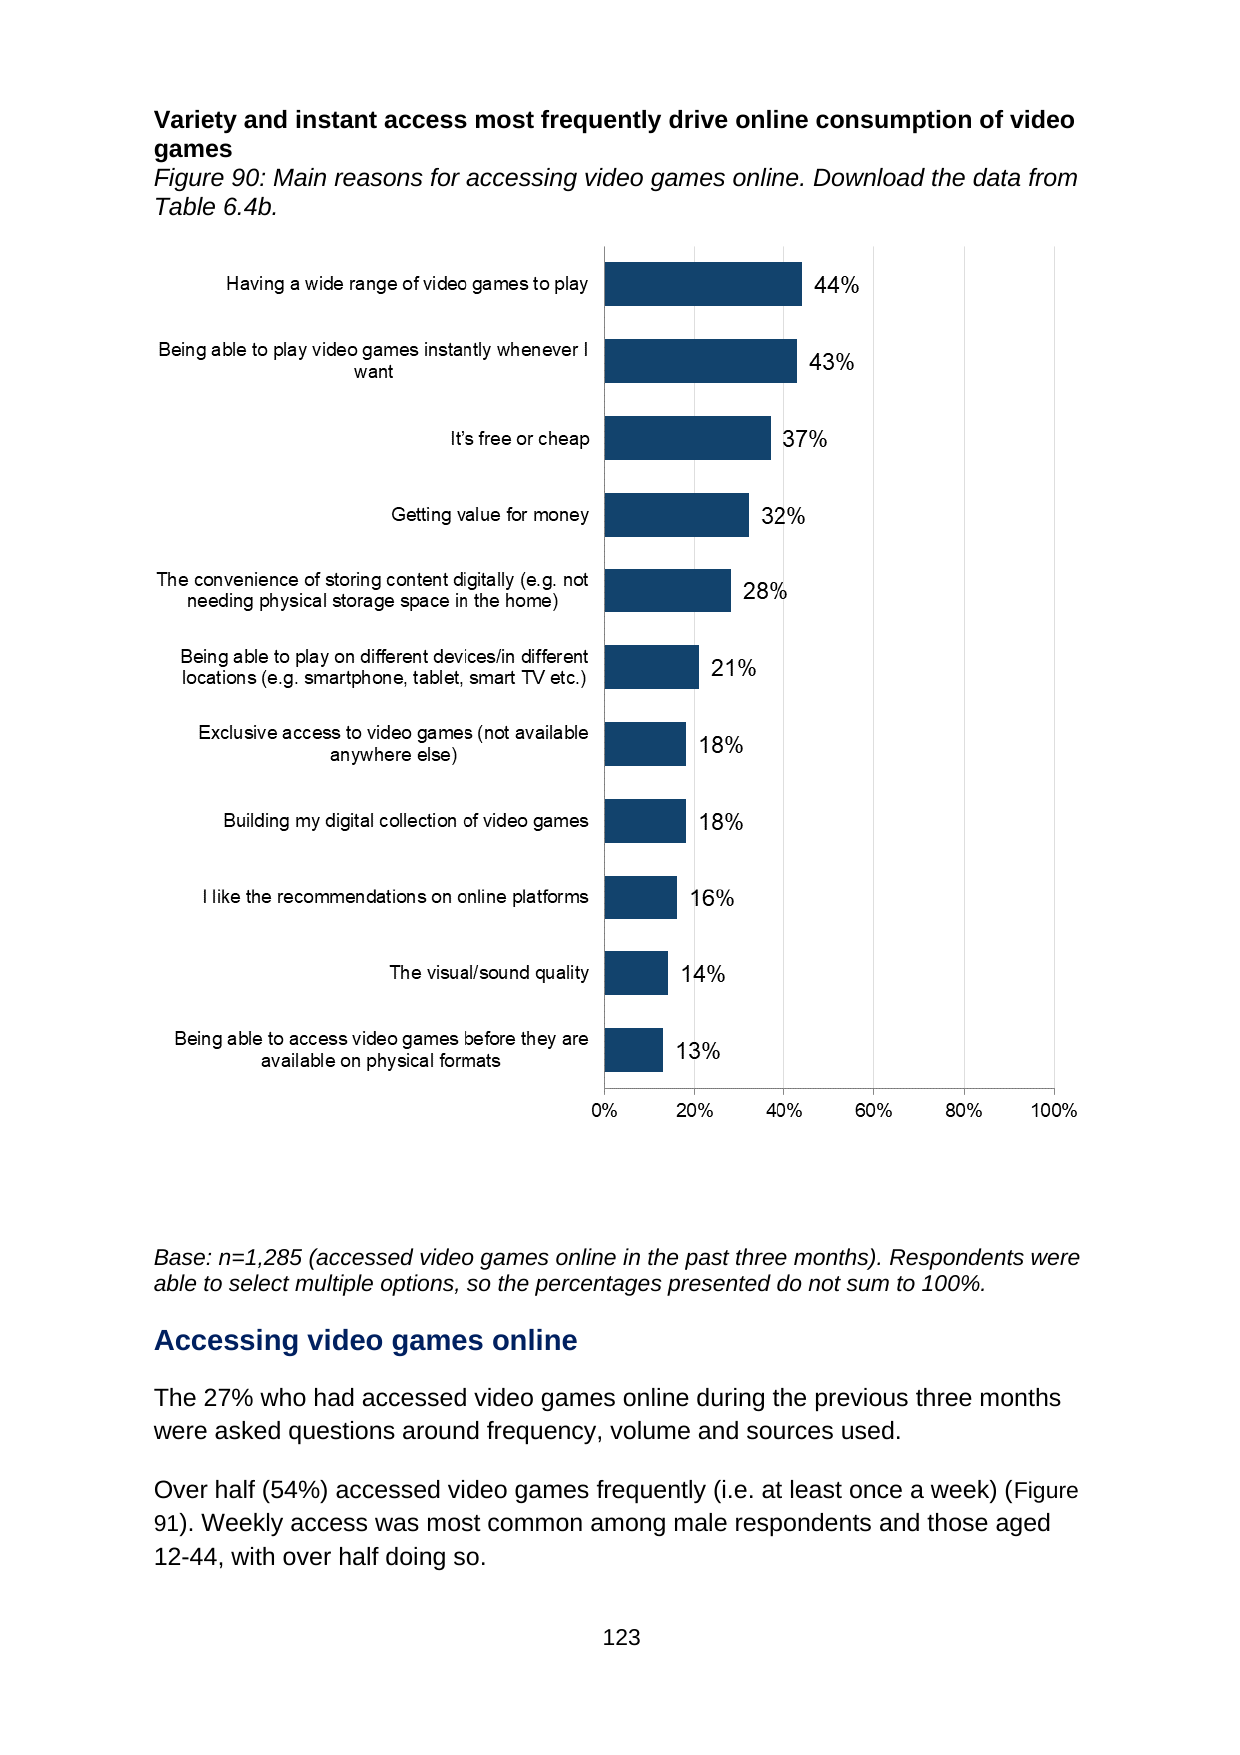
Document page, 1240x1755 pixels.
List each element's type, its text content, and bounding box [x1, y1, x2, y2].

text Over half (54%) accessed video games frequently (i.e. at least once a week) (Figure 91). Weekly access was most common among male respondents and those aged 12-44, with over half doing so. [153, 1475, 1089, 1570]
text Base: n=1,285 (accessed video games online in the past three months). Respondents were able to select multiple options, so the percentages presented do not sum to 100%. [153, 1244, 1089, 1297]
text The 27% who had accessed video games online during the previous three months were asked questions around frequency, volume and sources used. [153, 1383, 1089, 1445]
text Figure 90: Main reasons for accessing video games online. Download the data from Table 6.4b. [153, 163, 1089, 220]
subtitle Accessing video games online [153, 1323, 1089, 1357]
subtitle Variety and instant access most frequently drive online consumption of video games [153, 106, 1089, 163]
